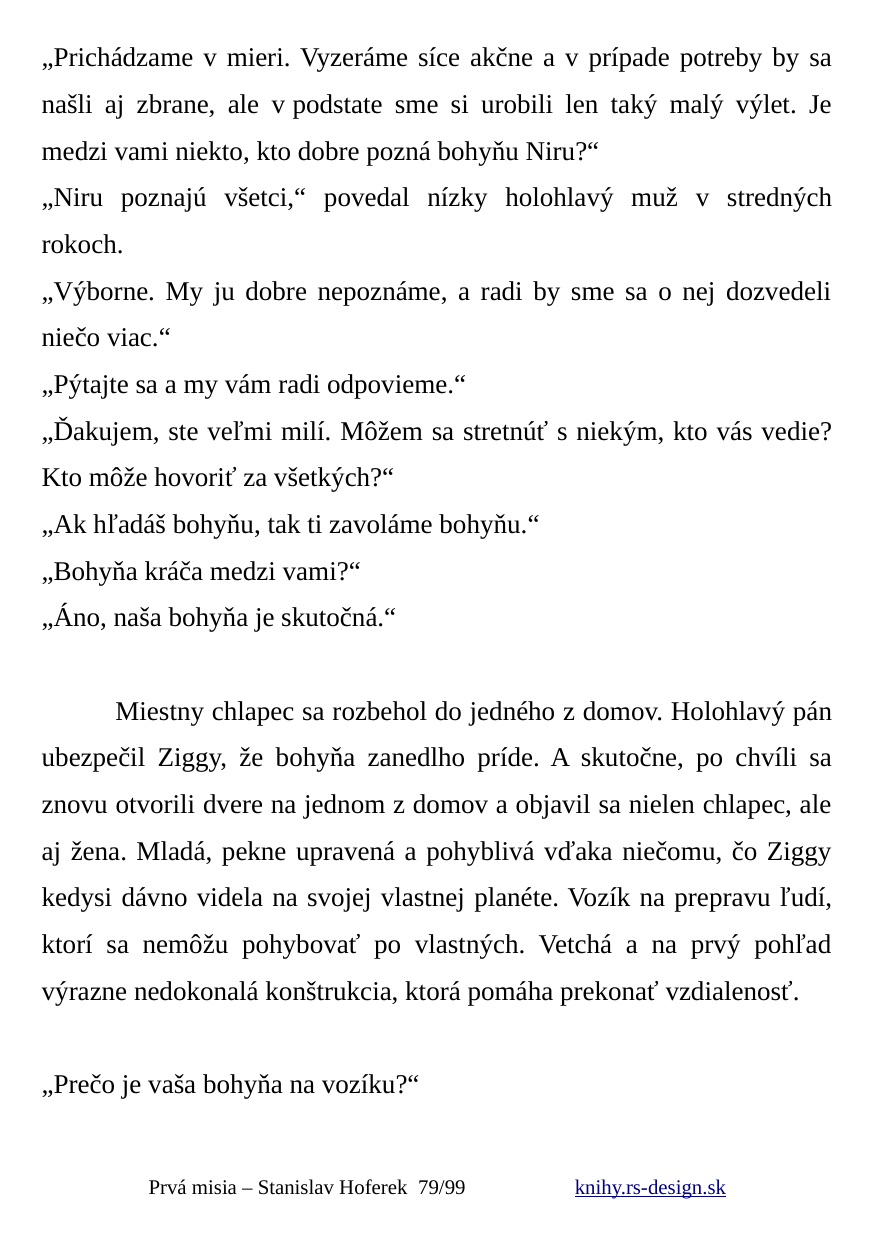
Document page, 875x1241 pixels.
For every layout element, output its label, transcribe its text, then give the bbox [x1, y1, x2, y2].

text „Bohyňa kráča medzi vami?“ [41, 555, 833, 586]
text „Prichádzame v mieri. Vyzeráme síce akčne a v prípade potreby by sa našli aj zbrane, ale v podstate sme si urobili len taký malý výlet. Je medzi vami niekto, kto dobre pozná bohyňu Niru?“ [41, 41, 833, 166]
text „Pýtajte sa a my vám radi odpovieme.“ [41, 368, 833, 399]
text „Výborne. My ju dobre nepoznáme, a radi by sme sa o nej dozvedeli niečo viac.“ [41, 275, 833, 352]
text „Áno, naša bohyňa je skutočná.“ [41, 601, 833, 632]
text „Ďakujem, ste veľmi milí. Môžem sa stretnúť s niekým, kto vás vedie? Kto môže hovoriť za všetkých?“ [41, 415, 833, 492]
text Miestny chlapec sa rozbehol do jedného z domov. Holohlavý pán ubezpečil Ziggy, že bohyňa zanedlho príde. A skutočne, po chvíli sa znovu otvorili dvere na jednom z domov a objavil sa nielen chlapec, ale aj žena. Mladá, pekne upravená a pohyblivá vďaka niečomu, čo Ziggy kedysi dávno videla na svojej vlastnej planéte. Vozík na prepravu ľudí, ktorí sa nemôžu pohybovať po vlastných. Vetchá a na prvý pohľad výrazne nedokonalá konštrukcia, ktorá pomáha prekonať vzdialenosť. [41, 695, 833, 1006]
text „Niru poznajú všetci,“ povedal nízky holohlavý muž v stredných rokoch. [41, 181, 833, 259]
text „Ak hľadáš bohyňu, tak ti zavoláme bohyňu.“ [41, 508, 833, 539]
text „Prečo je vaša bohyňa na vozíku?“ [41, 1068, 833, 1099]
